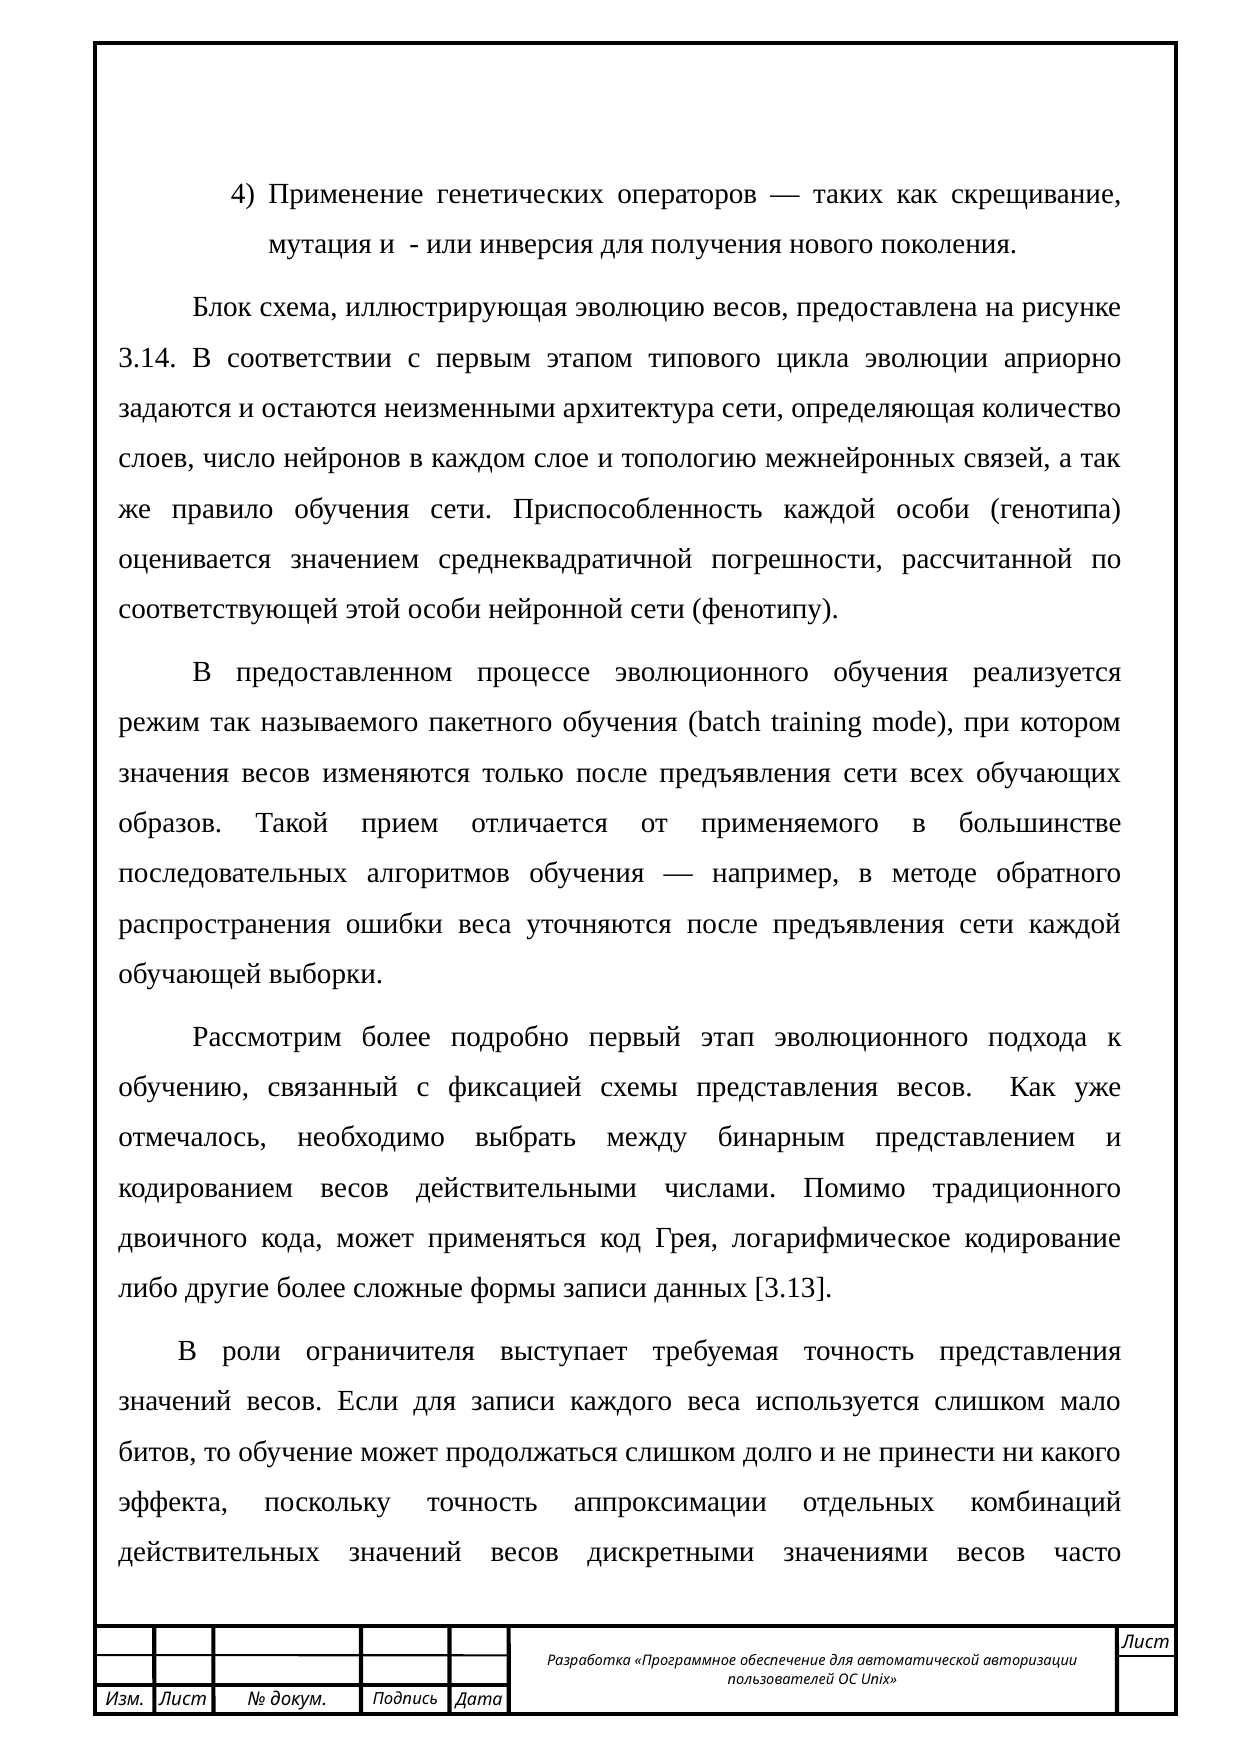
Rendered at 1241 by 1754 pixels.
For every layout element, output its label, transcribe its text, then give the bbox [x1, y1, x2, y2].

text Рассмотрим более подробно первый этап эволюционного подхода к обучению, связанный с фиксацией схемы представления весов. Как уже отмечалось, необходимо выбрать между бинарным представлением и кодированием весов действительными числами. Помимо традиционного двоичного кода, может применяться код Грея, логарифмическое кодирование либо другие более сложные формы записи данных [3.13]. [118, 1019, 1122, 1304]
text В роли ограничителя выступает требуемая точность представления значений весов. Если для записи каждого веса используется слишком мало битов, то обучение может продолжаться слишком долго и не принести ни какого эффекта, поскольку точность аппроксимации отдельных комбинаций действительных значений весов дискретными значениями весов часто [118, 1333, 1122, 1568]
text Блок схема, иллюстрирующая эволюцию весов, предоставлена на рисунке 3.14. В соответствии с первым этапом типового цикла эволюции априорно задаются и остаются неизменными архитектура сети, определяющая количество слоев, число нейронов в каждом слое и топологию межнейронных связей, а так же правило обучения сети. Приспособленность каждой особи (генотипа) оценивается значением среднеквадратичной погрешности, рассчитанной по соответствующей этой особи нейронной сети (фенотипу). [118, 289, 1122, 625]
text В предоставленном процессе эволюционного обучения реализуется режим так называемого пакетного обучения (batch training mode), при котором значения весов изменяются только после предъявления сети всех обучающих образов. Такой прием отличается от применяемого в большинстве последовательных алгоритмов обучения — например, в методе обратного распространения ошибки веса уточняются после предъявления сети каждой обучающей выборки. [118, 654, 1122, 989]
list Применение генетических операторов — таких как скрещивание, мутация и - или инверсия для получения нового поколения. [231, 176, 1122, 260]
